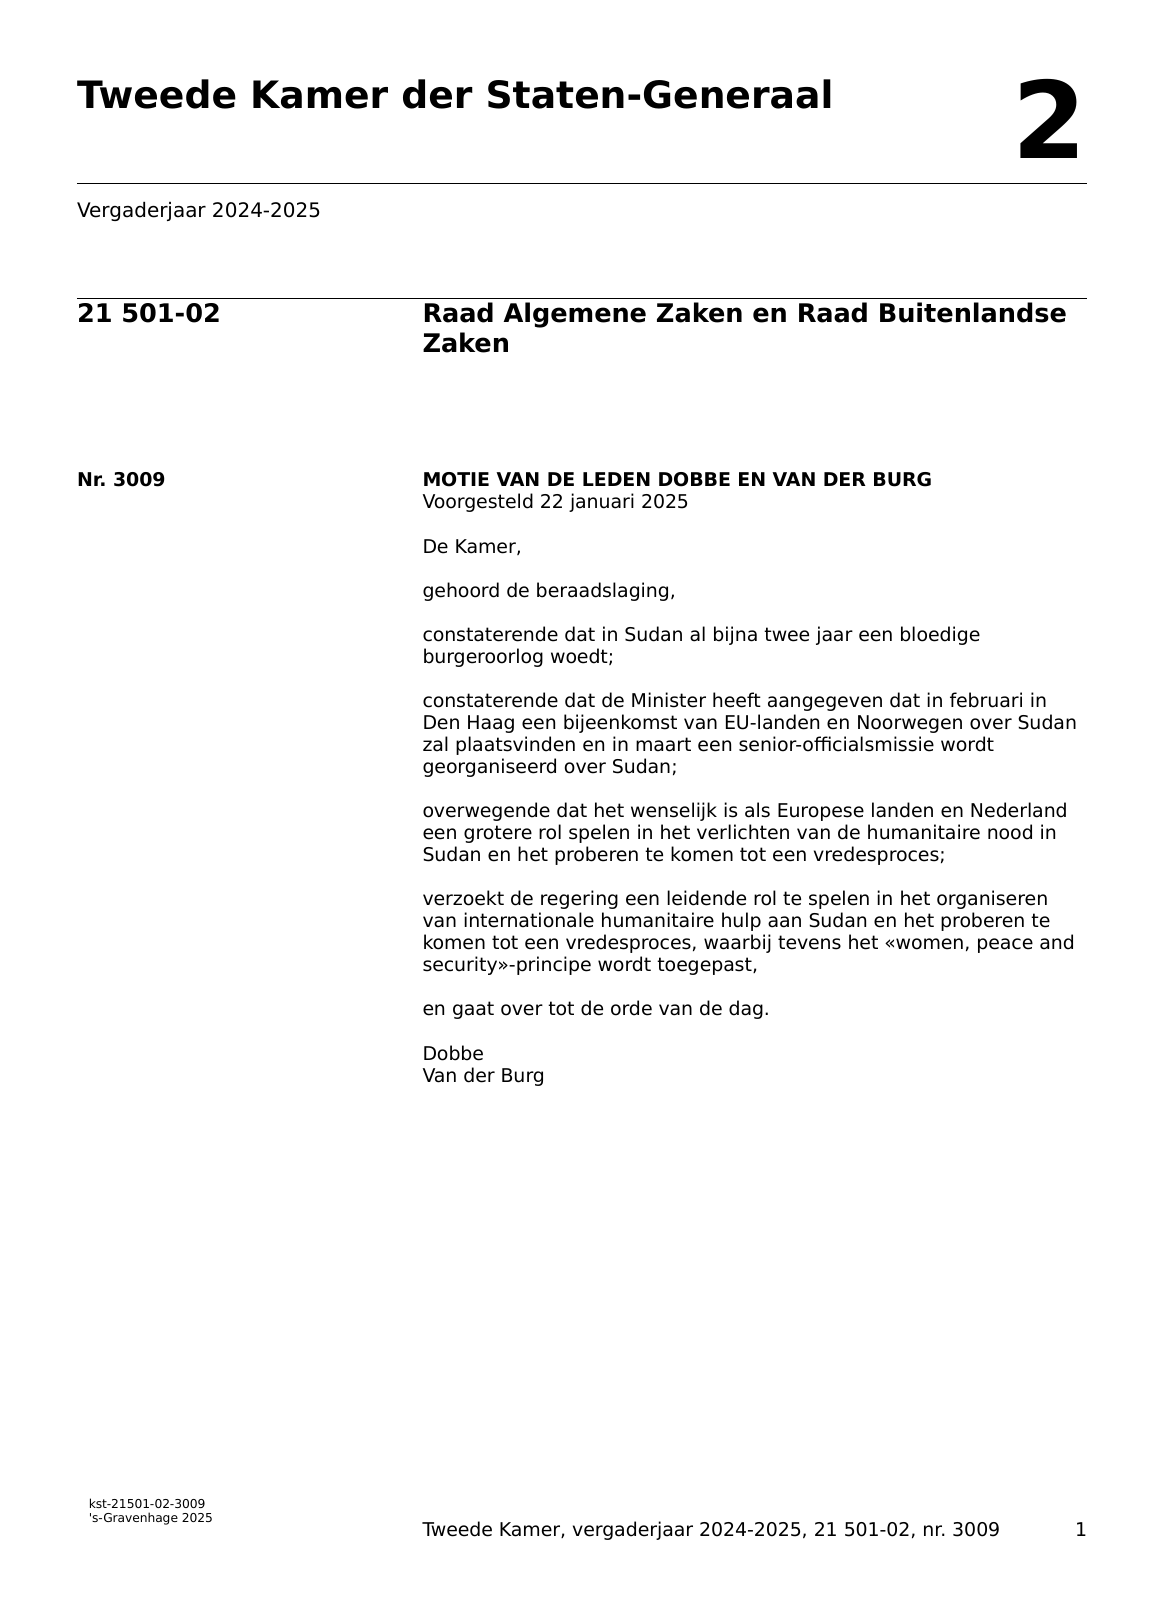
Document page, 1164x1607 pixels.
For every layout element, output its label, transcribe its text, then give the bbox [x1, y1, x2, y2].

text overwegende dat het wenselijk is als Europese landen en Nederland een grotere rol spelen in het verlichten van de humanitaire nood in Sudan en het proberen te komen tot een vredesproces; [422, 800, 1087, 866]
text constaterende dat in Sudan al bijna twee jaar een bloedige burgeroorlog woedt; [422, 624, 1087, 668]
text verzoekt de regering een leidende rol te spelen in het organiseren van internationale humanitaire hulp aan Sudan en het proberen te komen tot een vredesproces, waarbij tevens het «women, peace and security»-principe wordt toegepast, [422, 888, 1087, 976]
text Voorgesteld 22 januari 2025 [422, 491, 1087, 513]
text en gaat over tot de orde van de dag. [422, 998, 1087, 1020]
table_header 2 [886, 59, 1087, 183]
text kst-21501-02-3009 [88, 1497, 323, 1511]
text Van der Burg [422, 1064, 1087, 1086]
text De Kamer, [422, 536, 1087, 557]
text constaterende dat de Minister heeft aangegeven dat in februari in Den Haag een bijeenkomst van EU-landen en Noorwegen over Sudan zal plaatsvinden en in maart een senior-officialsmissie wordt georganiseerd over Sudan; [422, 690, 1087, 778]
text Dobbe [422, 1042, 1087, 1064]
text 's-Gravenhage 2025 [88, 1511, 323, 1525]
subtitle 21 501-02 Raad Algemene Zaken en Raad Buitenlandse Zaken [77, 299, 1087, 358]
table_cell Vergaderjaar 2024-2025 [77, 184, 1087, 298]
text gehoord de beraadslaging, [422, 580, 1087, 602]
subtitle Nr. 3009 MOTIE VAN DE LEDEN DOBBE EN VAN DER BURG [77, 469, 1087, 491]
table_header Tweede Kamer der Staten-Generaal [77, 59, 886, 183]
